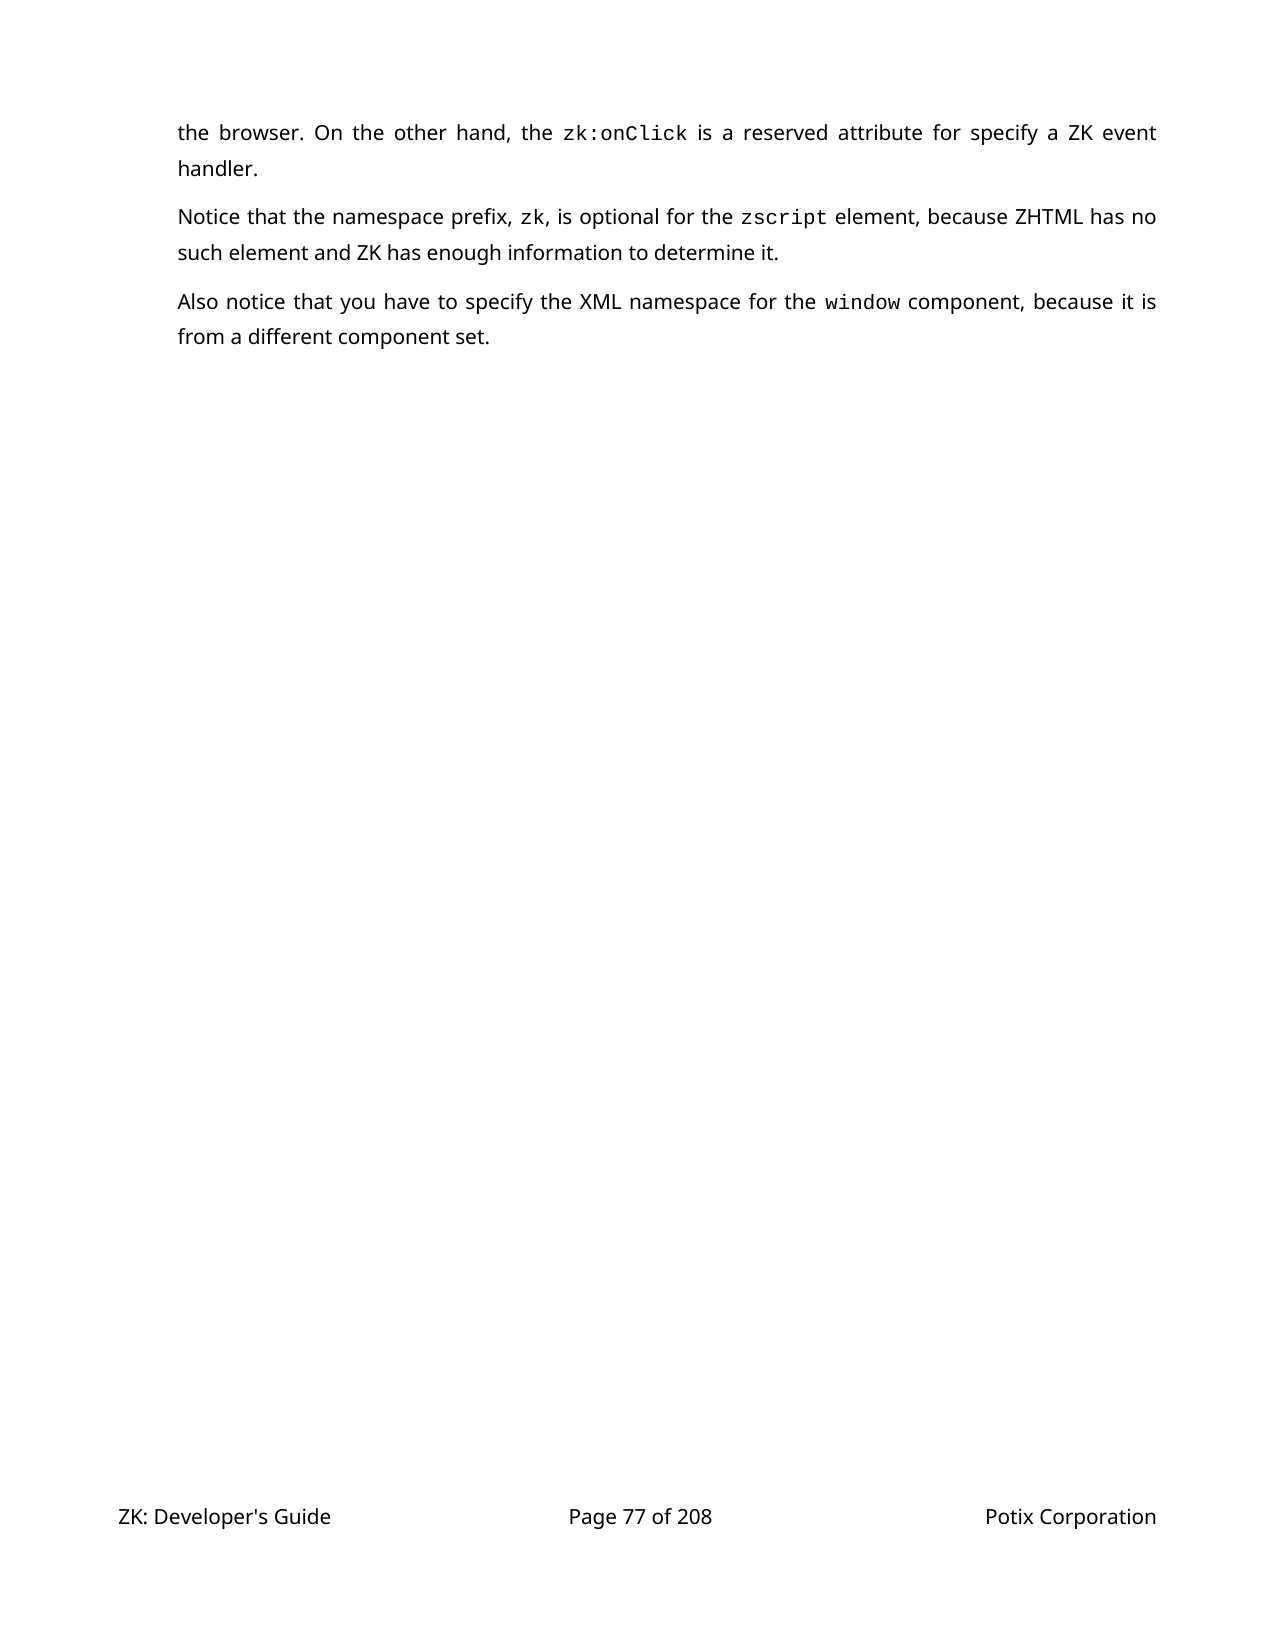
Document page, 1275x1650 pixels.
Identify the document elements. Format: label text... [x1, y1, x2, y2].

text Notice that the namespace prefix, zk, is optional for the zscript element, because ZHTML has no such element and ZK has enough information to determine it. [177, 202, 1157, 266]
text the browser. On the other hand, the zk:onClick is a reserved attribute for specify a ZK event handler. [177, 118, 1157, 182]
text Also notice that you have to specify the XML namespace for the window component, because it is from a different component set. [177, 287, 1157, 351]
